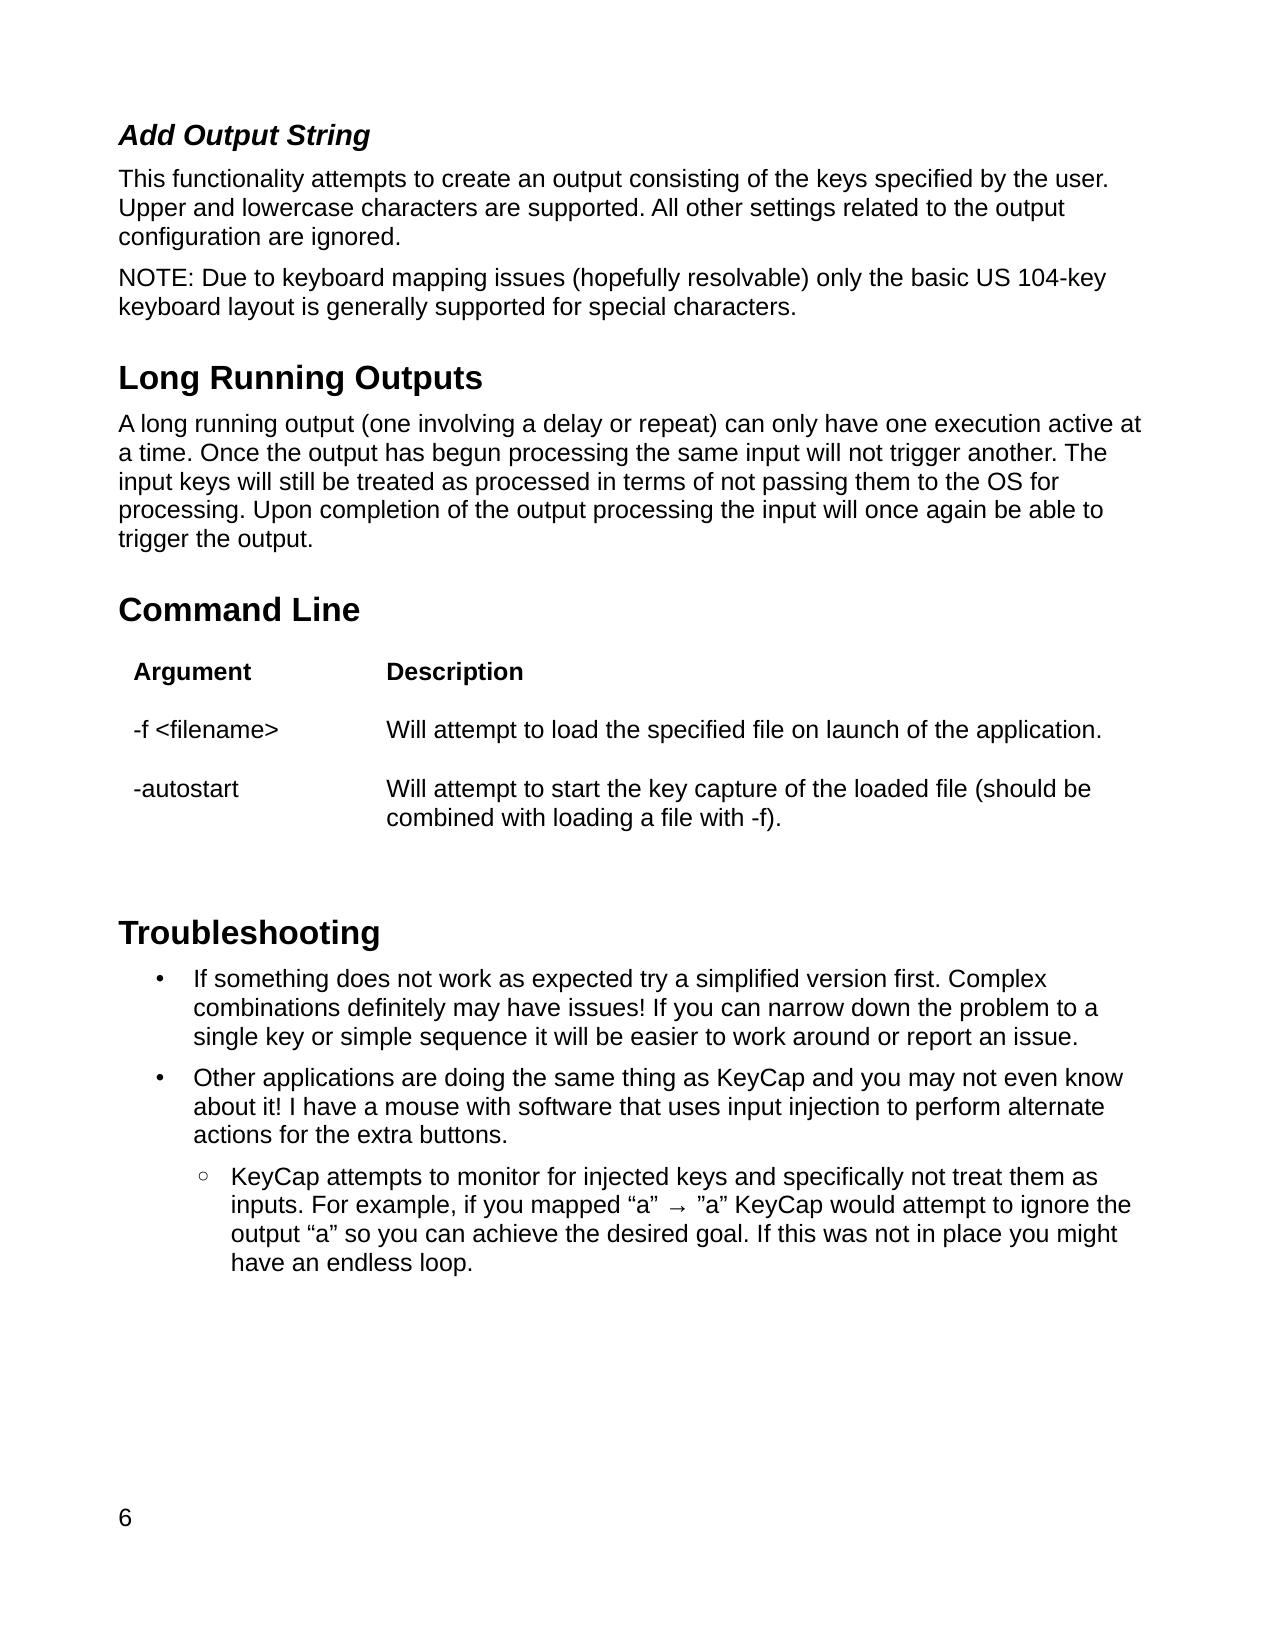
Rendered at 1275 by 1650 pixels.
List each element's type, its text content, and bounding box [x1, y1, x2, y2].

list If something does not work as expected try a simplified version first. Complex combinations definitely may have issues! If you can narrow down the problem to a single key or simple sequence it will be easier to work around or report an issue. [156, 964, 1157, 1050]
text This functionality attempts to create an output consisting of the keys specified by the user. Upper and lowercase characters are supported. All other settings related to the output configuration are ignored. [118, 164, 1157, 250]
table_cell Will attempt to load the specified file on launch of the application. [371, 700, 1157, 759]
subtitle Command Line [118, 590, 1157, 629]
subtitle Troubleshooting [118, 913, 1157, 951]
table_cell Will attempt to start the key capture of the loaded file (should be combined with loading a file with -f). [371, 759, 1157, 846]
table_header Argument [118, 641, 371, 700]
list KeyCap attempts to monitor for injected keys and specifically not treat them as inputs. For example, if you mapped “a” → ”a” KeyCap would attempt to ignore the output “a” so you can achieve the desired goal. If this was not in place you might have an endless loop. [193, 1162, 1157, 1277]
text NOTE: Due to keyboard mapping issues (hopefully resolvable) only the basic US 104-key keyboard layout is generally supported for special characters. [118, 263, 1157, 320]
table_header Description [371, 641, 1157, 700]
subtitle Long Running Outputs [118, 358, 1157, 397]
list Other applications are doing the same thing as KeyCap and you may not even know about it! I have a mouse with software that uses input injection to perform alternate actions for the extra buttons. [156, 1063, 1157, 1149]
subtitle Add Output String [118, 118, 1157, 152]
table_cell -f <filename> [118, 700, 371, 759]
text A long running output (one involving a delay or repeat) can only have one execution active at a time. Once the output has begun processing the same input will not trigger another. The input keys will still be treated as processed in terms of not passing them to the OS for processing. Upon completion of the output processing the input will once again be able to trigger the output. [118, 409, 1157, 553]
table_cell -autostart [118, 759, 371, 846]
